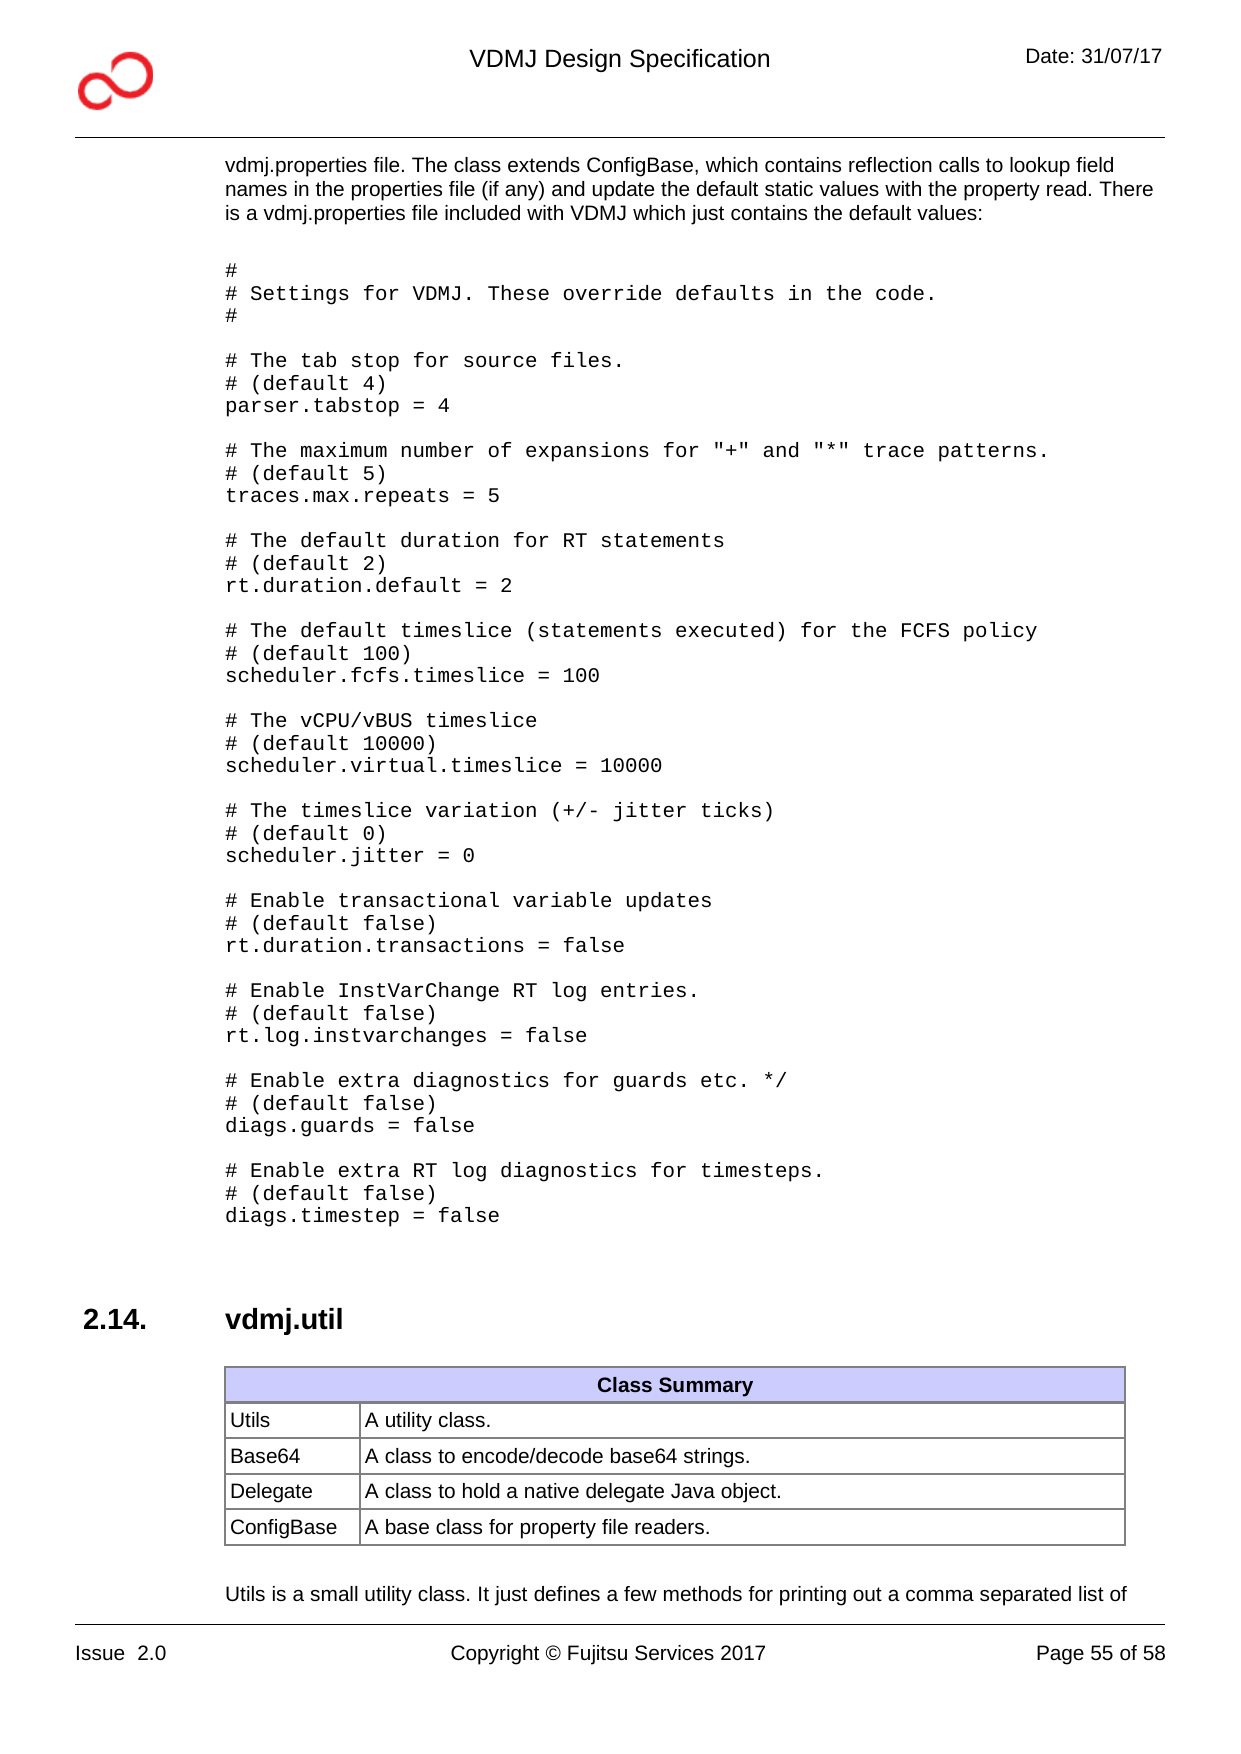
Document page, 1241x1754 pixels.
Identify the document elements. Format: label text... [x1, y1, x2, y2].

table_cell A utility class. [361, 1404, 1124, 1437]
subtitle vdmj.util [75, 1302, 1165, 1336]
text # Enable extra diagnostics for guards etc. */ [225, 1070, 1165, 1092]
text # (default 100) [225, 642, 1165, 665]
text # [225, 305, 1165, 327]
text # (default false) [225, 912, 1165, 935]
text diags.timestep = false [225, 1205, 1165, 1227]
text rt.duration.default = 2 [225, 575, 1165, 597]
text # (default false) [225, 1182, 1165, 1205]
text # The maximum number of expansions for "+" and "*" trace patterns. [225, 440, 1165, 462]
text # The default timeslice (statements executed) for the FCFS policy [225, 620, 1165, 642]
table_cell A class to encode/decode base64 strings. [361, 1439, 1124, 1472]
text # (default 10000) [225, 732, 1165, 755]
text # The timeslice variation (+/- jitter ticks) [225, 800, 1165, 822]
text Utils is a small utility class. It just defines a few methods for printing out a comma separated list of [225, 1582, 1165, 1606]
text parser.tabstop = 4 [225, 395, 1165, 417]
table_cell ConfigBase [226, 1510, 359, 1543]
table_cell A base class for property file readers. [361, 1510, 1124, 1543]
table_cell Utils [226, 1404, 359, 1437]
text # The default duration for RT statements [225, 530, 1165, 552]
text vdmj.properties file. The class extends ConfigBase, which contains reflection calls to lookup field names in the properties file (if any) and update the default static values with the property read. There is a vdmj.properties file included with VDMJ which just contains the default values: [225, 153, 1165, 225]
text # (default 2) [225, 552, 1165, 575]
text rt.duration.transactions = false [225, 935, 1165, 957]
text # (default false) [225, 1002, 1165, 1025]
text scheduler.jitter = 0 [225, 845, 1165, 867]
text # (default 5) [225, 462, 1165, 485]
text diags.guards = false [225, 1115, 1165, 1137]
text rt.log.instvarchanges = false [225, 1025, 1165, 1047]
text # Settings for VDMJ. These override defaults in the code. [225, 282, 1165, 305]
text # Enable InstVarChange RT log entries. [225, 980, 1165, 1002]
picture [78, 44, 153, 120]
text scheduler.virtual.timeslice = 10000 [225, 755, 1165, 777]
text # (default false) [225, 1092, 1165, 1115]
table_cell Base64 [226, 1439, 359, 1472]
text # [225, 260, 1165, 282]
text # The vCPU/vBUS timeslice [225, 710, 1165, 732]
text # (default 4) [225, 372, 1165, 395]
table_header Class Summary [226, 1368, 1124, 1401]
text # (default 0) [225, 822, 1165, 845]
text scheduler.fcfs.timeslice = 100 [225, 665, 1165, 687]
table_cell Delegate [226, 1475, 359, 1508]
text # Enable transactional variable updates [225, 890, 1165, 912]
table_cell A class to hold a native delegate Java object. [361, 1475, 1124, 1508]
text traces.max.repeats = 5 [225, 485, 1165, 507]
text # The tab stop for source files. [225, 350, 1165, 372]
text # Enable extra RT log diagnostics for timesteps. [225, 1160, 1165, 1182]
